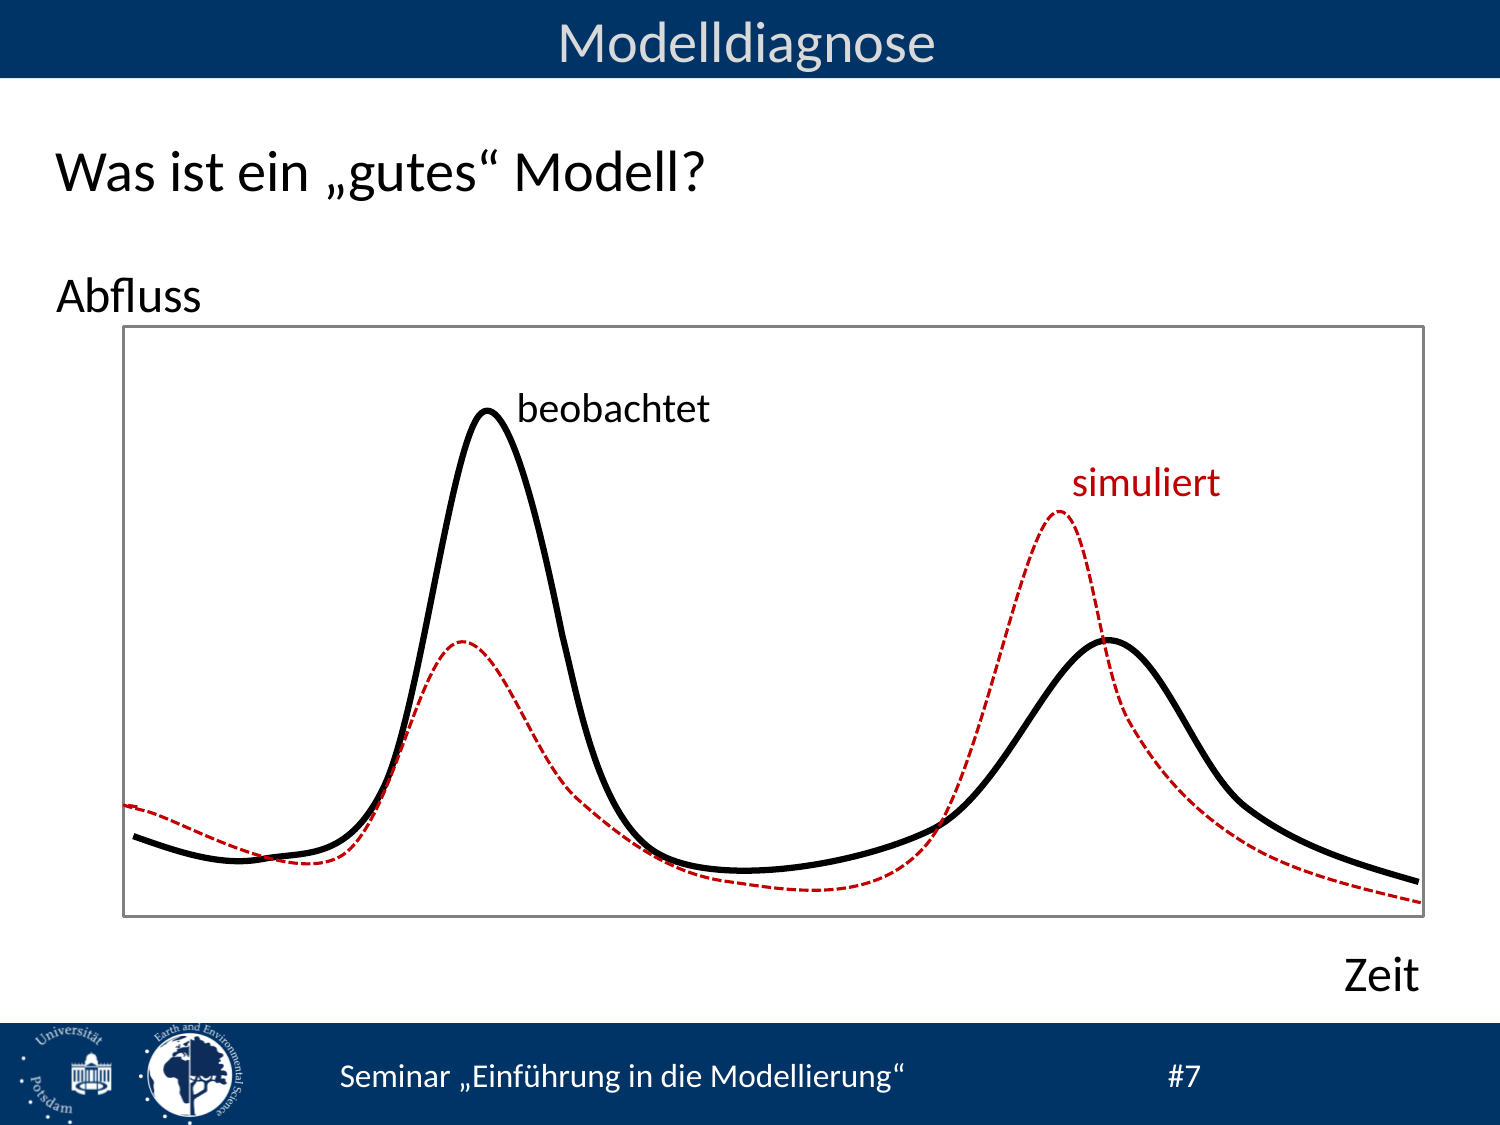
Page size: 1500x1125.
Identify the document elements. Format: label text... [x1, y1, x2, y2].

text_box Zeit [1181, 933, 1436, 1009]
picture [139, 1023, 243, 1125]
text_box Was ist ein „gutes“ Modell? [41, 125, 845, 211]
text_box Modelldiagnose [0, 0, 1495, 75]
text_box simuliert [1057, 447, 1412, 513]
text_box beobachtet [501, 373, 857, 439]
text_box Abfluss [41, 255, 296, 331]
